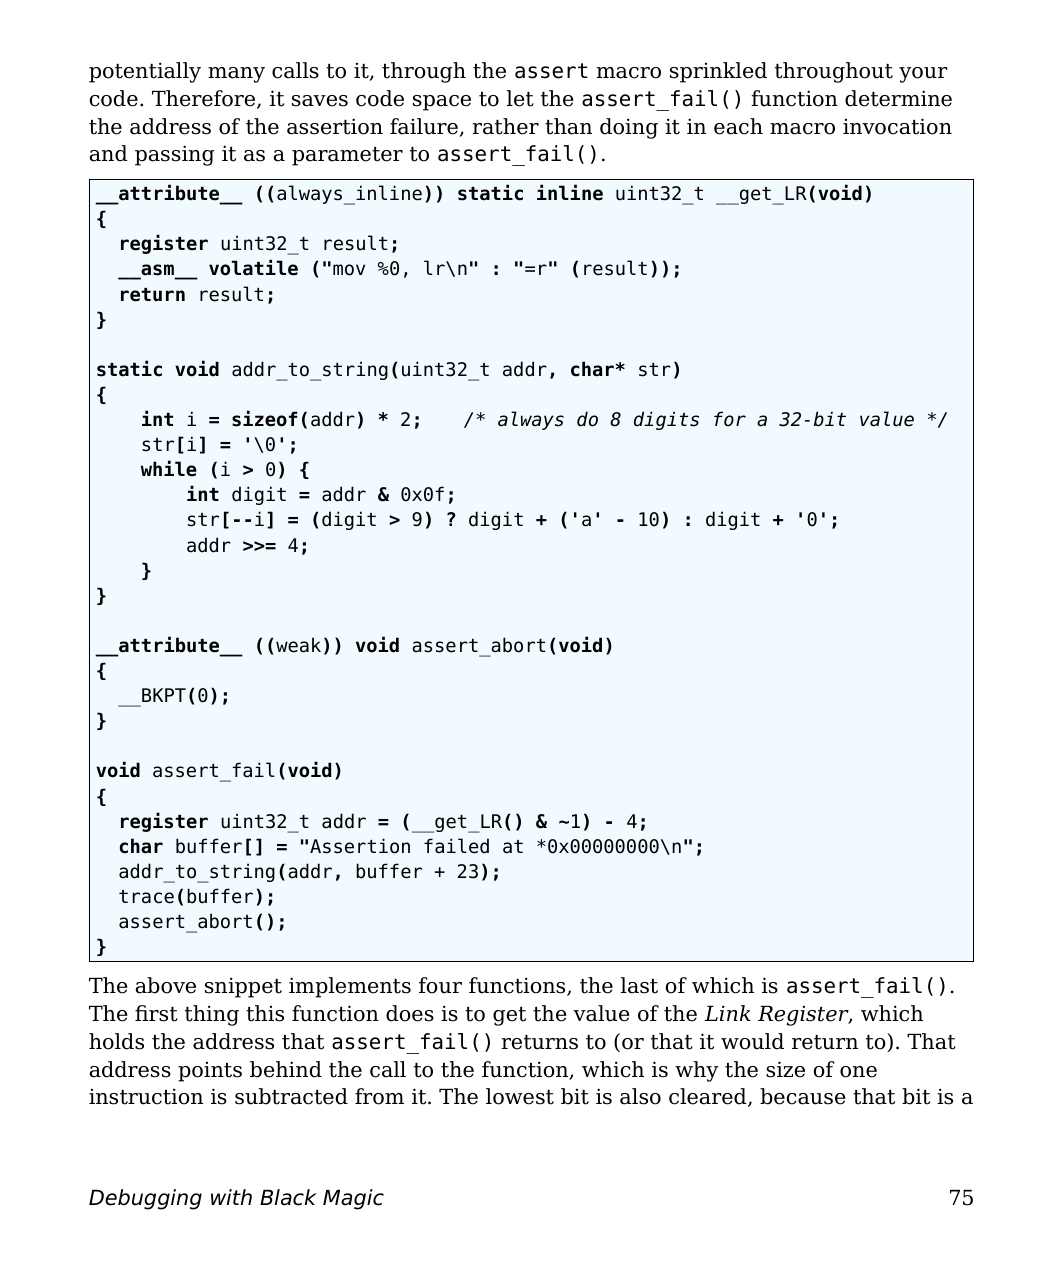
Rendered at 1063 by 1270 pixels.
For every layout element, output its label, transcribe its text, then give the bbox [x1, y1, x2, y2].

text } [90, 706, 973, 731]
text The above snippet implements four functions, the last of which is assert_fail(). The first thing this function does is to get the value of the Link Register, which holds the address that assert_fail() returns to (or that it would return to). That address points behind the call to the function, which is why the size of one instruction is subtracted from it. The lowest bit is also cleared, because that bit is a [88, 974, 974, 1110]
text __BKPT(0); [90, 681, 973, 706]
text static void addr_to_string(uint32_t addr, char* str) [90, 355, 973, 380]
text { [90, 380, 973, 405]
text str[--i] = (digit > 9) ? digit + ('a' - 10) : digit + '0'; [90, 506, 973, 531]
text assert_abort(); [90, 907, 973, 932]
text while (i > 0) { [90, 455, 973, 480]
text addr >>= 4; [90, 531, 973, 556]
text int digit = addr & 0x0f; [90, 480, 973, 506]
text __attribute__ ((weak)) void assert_abort(void) [90, 631, 973, 656]
text } [90, 932, 973, 961]
text void assert_fail(void) [90, 757, 973, 782]
text } [90, 305, 973, 330]
text register uint32_t addr = (__get_LR() & ~1) - 4; [90, 807, 973, 832]
text __attribute__ ((always_inline)) static inline uint32_t __get_LR(void) [90, 180, 973, 204]
text { [90, 204, 973, 229]
text register uint32_t result; [90, 229, 973, 254]
text potentially many calls to it, through the assert macro sprinkled throughout your code. Therefore, it saves code space to let the assert_fail() function determine the address of the assertion failure, rather than doing it in each macro invocation and passing it as a parameter to assert_fail(). [88, 59, 974, 167]
text } [90, 556, 973, 581]
text { [90, 656, 973, 681]
text addr_to_string(addr, buffer + 23); [90, 857, 973, 882]
text int i = sizeof(addr) * 2; /* always do 8 digits for a 32-bit value */ [90, 405, 973, 430]
text return result; [90, 279, 973, 305]
text trace(buffer); [90, 882, 973, 907]
text char buffer[] = "Assertion failed at *0x00000000\n"; [90, 832, 973, 857]
text } [90, 581, 973, 606]
text str[i] = '\0'; [90, 430, 973, 455]
text __asm__ volatile ("mov %0, lr\n" : "=r" (result)); [90, 254, 973, 279]
text { [90, 782, 973, 807]
